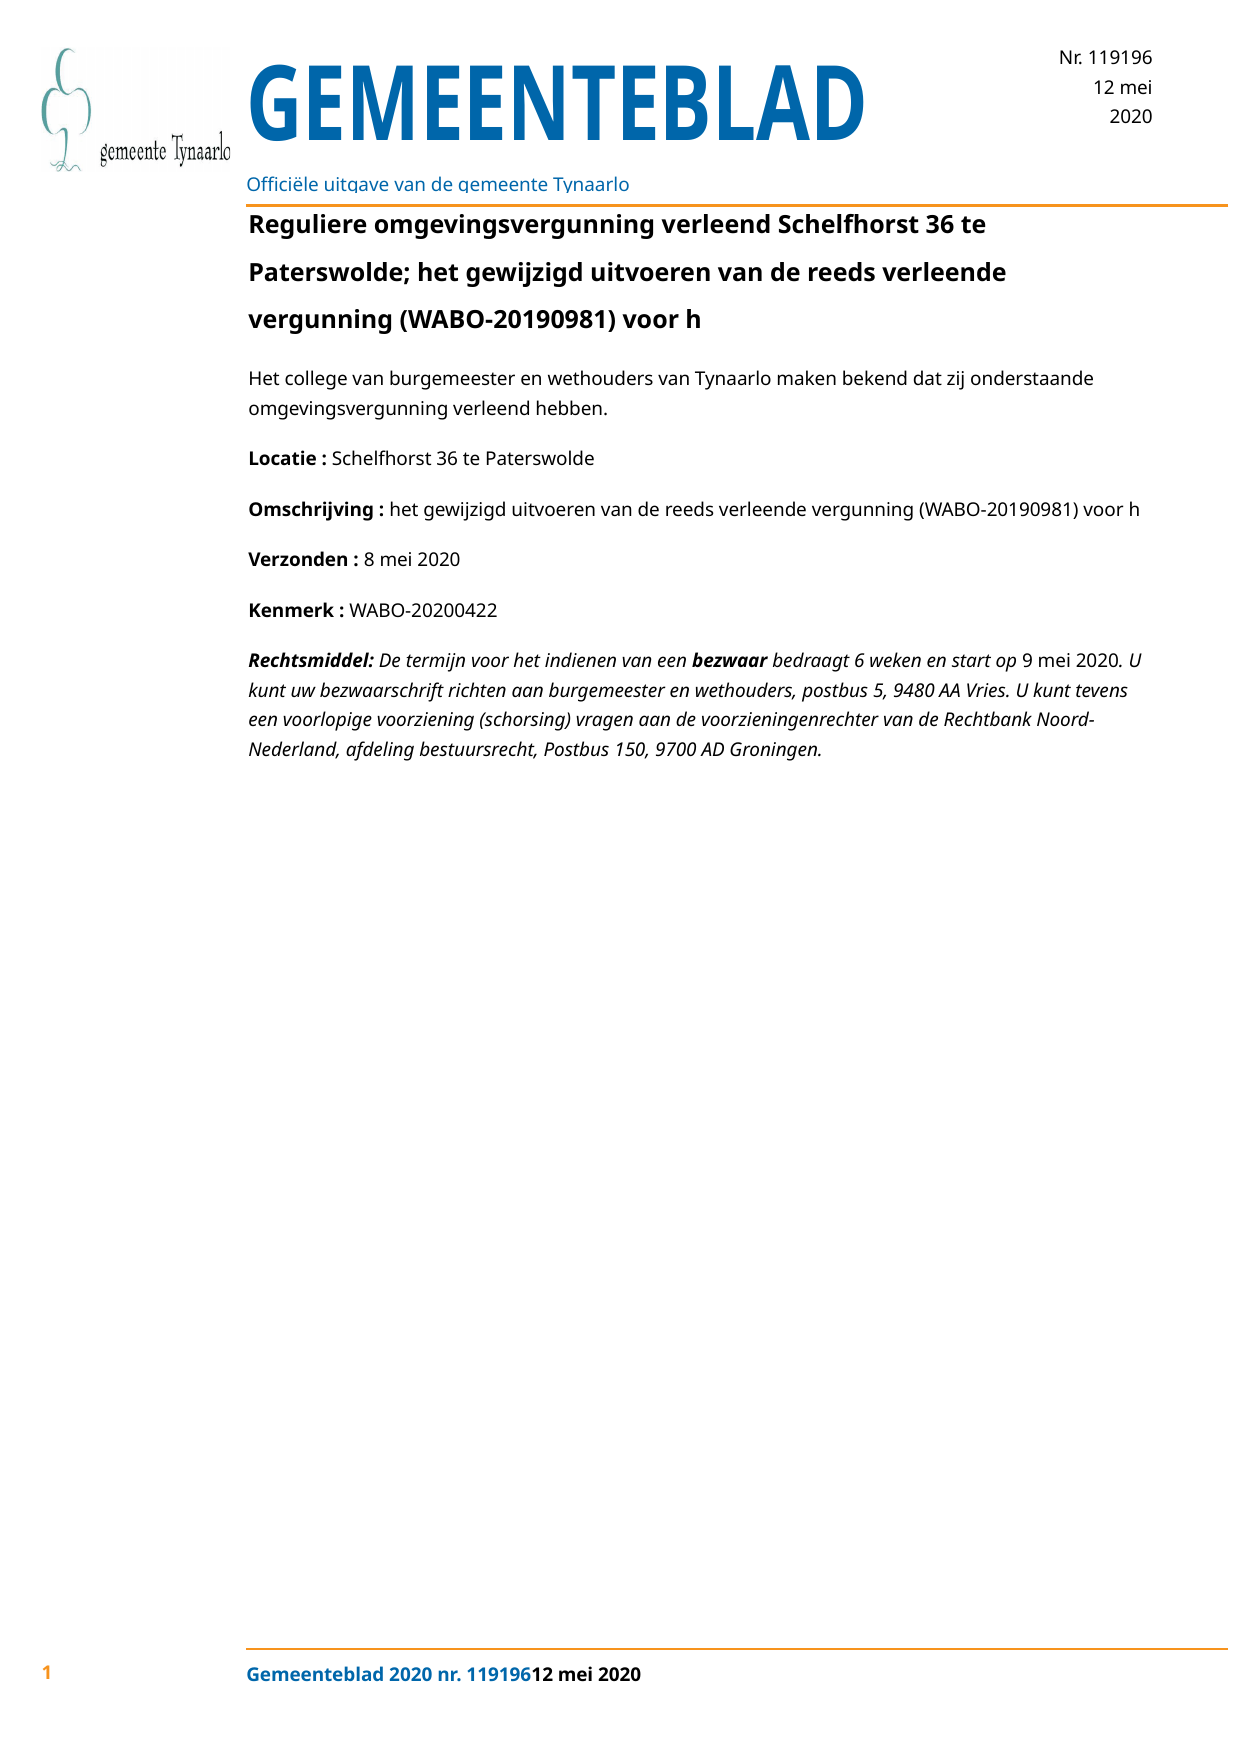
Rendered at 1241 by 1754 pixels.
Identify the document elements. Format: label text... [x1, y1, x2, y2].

text Reguliere omgevingsvergunning verleend Schelfhorst 36 te Paterswolde; het gewijzigd uitvoeren van de reeds verleende vergunning (WABO-20190981) voor h [248, 207, 1152, 336]
text Locatie : Schelfhorst 36 te Paterswolde [248, 446, 1152, 471]
text Omschrijving : het gewijzigd uitvoeren van de reeds verleende vergunning (WABO-20190981) voor h [248, 496, 1152, 522]
text Kenmerk : WABO-20200422 [248, 597, 1152, 622]
text Rechtsmiddel: De termijn voor het indienen van een bezwaar bedraagt 6 weken en start op 9 mei 2020. U kunt uw bezwaarschrift richten aan burgemeester en wethouders, postbus 5, 9480 AA Vries. U kunt tevens een voorlopige voorziening (schorsing) vragen aan de voorzieningenrechter van de Rechtbank Noord-Nederland, afdeling bestuursrecht, Postbus 150, 9700 AD Groningen. [248, 647, 1152, 762]
text Verzonden : 8 mei 2020 [248, 546, 1152, 572]
text Het college van burgemeester en wethouders van Tynaarlo maken bekend dat zij onderstaande omgevingsvergunning verleend hebben. [248, 366, 1152, 421]
picture [41, 47, 231, 172]
